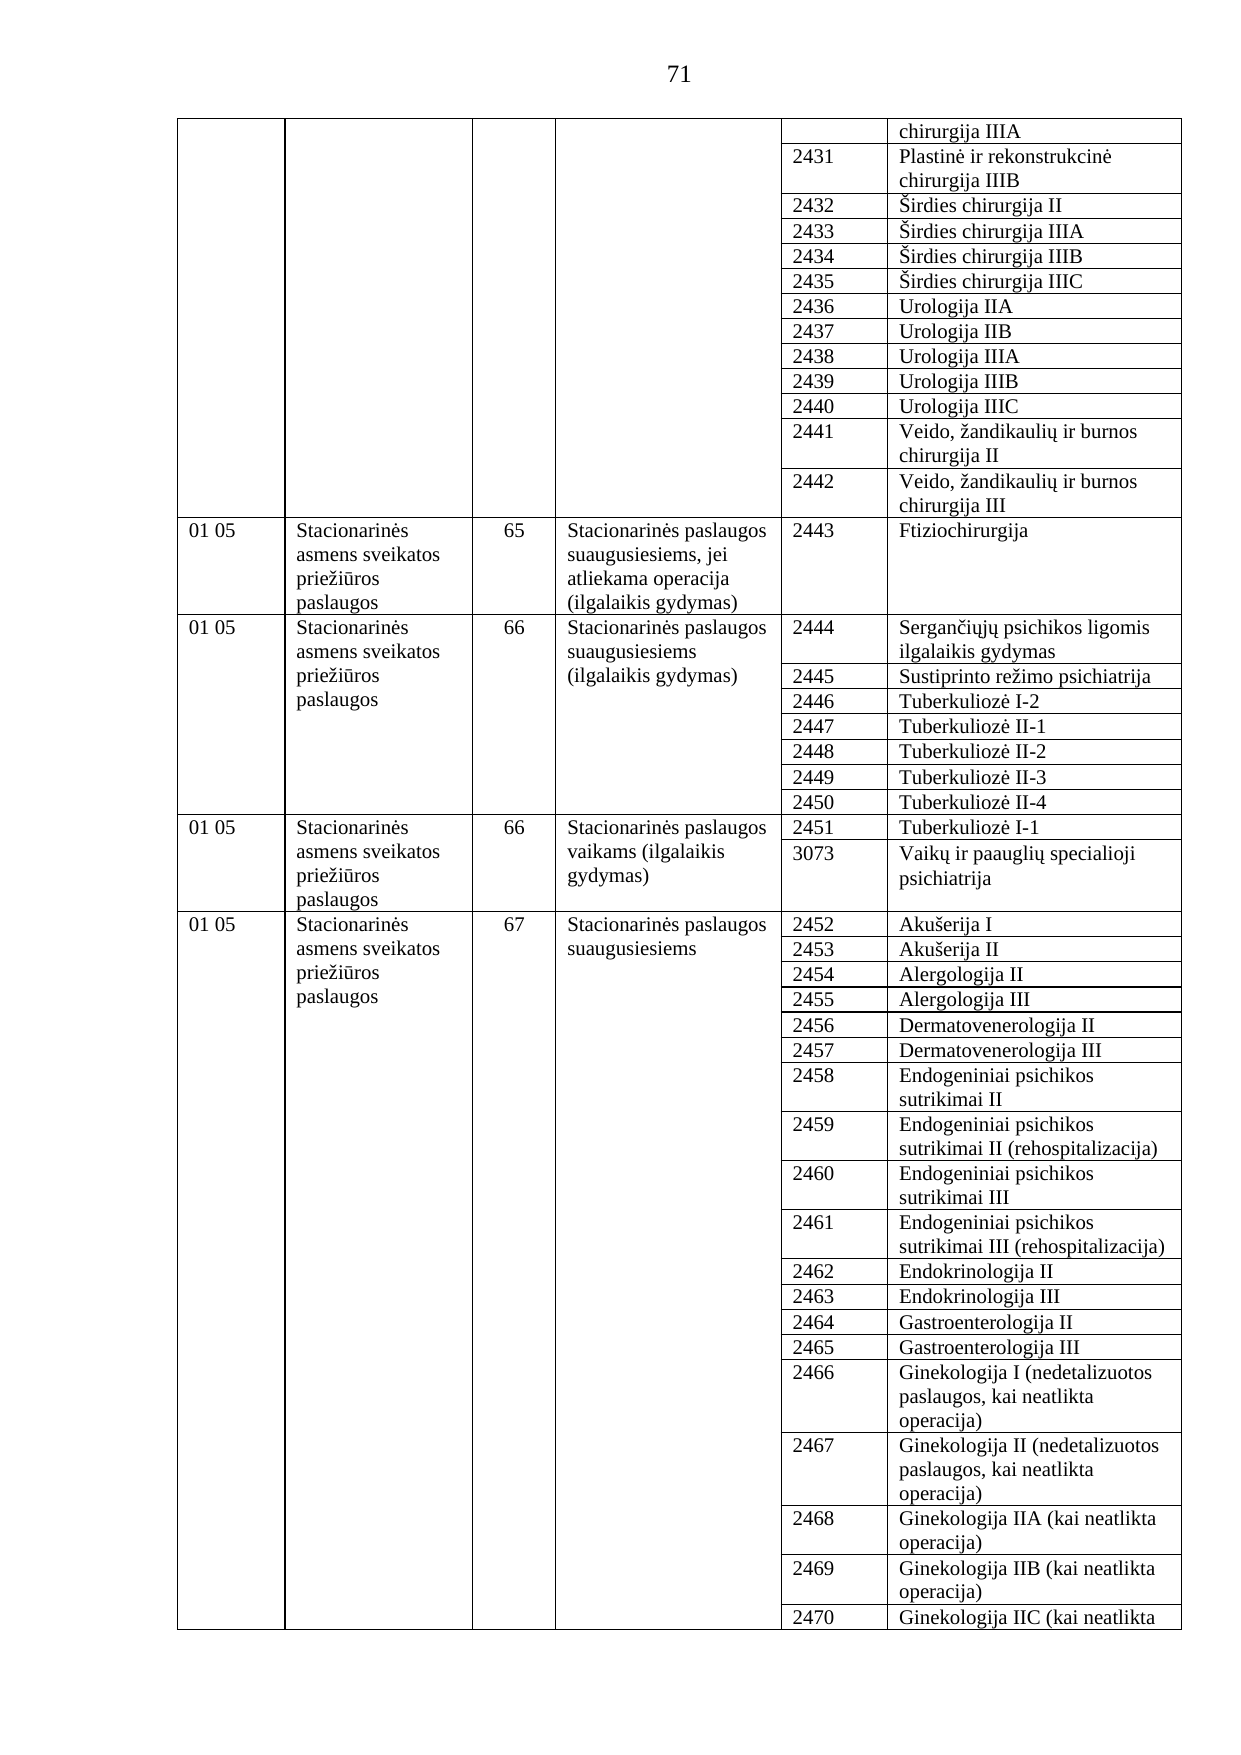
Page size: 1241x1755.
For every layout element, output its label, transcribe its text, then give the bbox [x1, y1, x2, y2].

table_cell 2458 [782, 1063, 887, 1111]
table_cell Endokrinologija II [888, 1259, 1181, 1283]
table_cell Širdies chirurgija IIIC [888, 269, 1181, 293]
table_cell Alergologija III [888, 988, 1181, 1011]
table_cell Akušerija I [888, 912, 1181, 936]
table_cell 2467 [782, 1433, 887, 1505]
table_cell [782, 119, 887, 143]
table_cell Dermatovenerologija III [888, 1038, 1181, 1062]
table_cell Stacionarinės paslaugos suaugusiesiems (ilgalaikis gydymas) [556, 615, 781, 814]
table_cell [556, 119, 781, 517]
table_cell Ginekologija IIA (kai neatlikta operacija) [888, 1506, 1181, 1554]
table_cell 01 05 [178, 815, 284, 911]
table_cell Stacionarinės asmens sveikatos priežiūros paslaugos [286, 815, 472, 911]
table_cell 2457 [782, 1038, 887, 1062]
table_cell Ftiziochirurgija [888, 518, 1181, 614]
table_cell 2451 [782, 815, 887, 839]
table_cell Urologija IIA [888, 294, 1181, 318]
table_cell Stacionarinės paslaugos suaugusiesiems, jei atliekama operacija (ilgalaikis gydymas) [556, 518, 781, 614]
table_cell 2439 [782, 369, 887, 393]
table_cell Endogeniniai psichikos sutrikimai III [888, 1161, 1181, 1209]
table_cell Širdies chirurgija IIIA [888, 219, 1181, 243]
table_cell 2455 [782, 988, 887, 1011]
table_cell 2441 [782, 419, 887, 467]
table_cell 2433 [782, 219, 887, 243]
table_cell 2466 [782, 1360, 887, 1432]
table_cell 2460 [782, 1161, 887, 1209]
table_cell 2438 [782, 344, 887, 368]
table_cell Stacionarinės asmens sveikatos priežiūros paslaugos [286, 518, 472, 614]
table_cell Dermatovenerologija II [888, 1013, 1181, 1037]
table_cell Plastinė ir rekonstrukcinė chirurgija IIIB [888, 144, 1181, 192]
table_cell 3073 [782, 840, 887, 911]
table_cell 2436 [782, 294, 887, 318]
table_cell [473, 119, 555, 517]
table_cell Vaikų ir paauglių specialioji psichiatrija [888, 840, 1181, 911]
table_cell 66 [473, 615, 555, 814]
table_cell Akušerija II [888, 937, 1181, 961]
table_cell 2442 [782, 469, 887, 517]
table_cell Sergančiųjų psichikos ligomis ilgalaikis gydymas [888, 615, 1181, 663]
table_cell 2447 [782, 714, 887, 738]
table_cell Tuberkuliozė II-2 [888, 740, 1181, 763]
table_cell Ginekologija I (nedetalizuotos paslaugos, kai neatlikta operacija) [888, 1360, 1181, 1432]
table_cell Stacionarinės paslaugos suaugusiesiems [556, 912, 781, 1629]
table_cell 2456 [782, 1013, 887, 1037]
table_cell 2465 [782, 1335, 887, 1359]
table_cell 2444 [782, 615, 887, 663]
table_cell Tuberkuliozė II-1 [888, 714, 1181, 738]
table_cell Endogeniniai psichikos sutrikimai II [888, 1063, 1181, 1111]
table_cell Stacionarinės paslaugos vaikams (ilgalaikis gydymas) [556, 815, 781, 911]
table_cell Urologija IIIA [888, 344, 1181, 368]
table_cell [178, 119, 284, 517]
table_cell Tuberkuliozė I-1 [888, 815, 1181, 839]
table_cell 2470 [782, 1605, 887, 1629]
table_cell 01 05 [178, 912, 284, 1629]
table_cell 01 05 [178, 518, 284, 614]
table_cell Ginekologija IIB (kai neatlikta operacija) [888, 1555, 1181, 1603]
table_cell Sustiprinto režimo psichiatrija [888, 664, 1181, 688]
table_cell Tuberkuliozė II-4 [888, 790, 1181, 814]
table_cell 2464 [782, 1310, 887, 1334]
table_cell Ginekologija IIC (kai neatlikta [888, 1605, 1181, 1629]
table_cell 65 [473, 518, 555, 614]
table_cell 2443 [782, 518, 887, 614]
table_cell 2450 [782, 790, 887, 814]
table_cell 2446 [782, 689, 887, 713]
table_cell Gastroenterologija III [888, 1335, 1181, 1359]
table_cell 2469 [782, 1555, 887, 1603]
table_cell Ginekologija II (nedetalizuotos paslaugos, kai neatlikta operacija) [888, 1433, 1181, 1505]
table_cell 2461 [782, 1210, 887, 1258]
table_cell 2454 [782, 962, 887, 986]
table_cell 2432 [782, 194, 887, 217]
table_cell Tuberkuliozė I-2 [888, 689, 1181, 713]
table_cell 2431 [782, 144, 887, 192]
table_cell chirurgija IIIA [888, 119, 1181, 143]
table_cell 2453 [782, 937, 887, 961]
table_cell 2440 [782, 394, 887, 418]
table_cell Urologija IIIC [888, 394, 1181, 418]
table_cell Veido, žandikaulių ir burnos chirurgija III [888, 469, 1181, 517]
table_cell Endogeniniai psichikos sutrikimai II (rehospitalizacija) [888, 1112, 1181, 1160]
table_cell 2459 [782, 1112, 887, 1160]
table_cell Tuberkuliozė II-3 [888, 765, 1181, 789]
table_cell Veido, žandikaulių ir burnos chirurgija II [888, 419, 1181, 467]
table_cell [286, 119, 472, 517]
table_cell 2448 [782, 740, 887, 763]
table_cell 2445 [782, 664, 887, 688]
table_cell 2449 [782, 765, 887, 789]
table_cell Širdies chirurgija IIIB [888, 244, 1181, 268]
table_cell Urologija IIB [888, 319, 1181, 343]
table_cell 2452 [782, 912, 887, 936]
table_cell 2434 [782, 244, 887, 268]
table_cell 2468 [782, 1506, 887, 1554]
table_cell Urologija IIIB [888, 369, 1181, 393]
table_cell Endokrinologija III [888, 1285, 1181, 1308]
table_cell Stacionarinės asmens sveikatos priežiūros paslaugos [286, 615, 472, 814]
table_cell 2435 [782, 269, 887, 293]
table_cell Gastroenterologija II [888, 1310, 1181, 1334]
table_cell 2437 [782, 319, 887, 343]
table_cell 2462 [782, 1259, 887, 1283]
table_cell Širdies chirurgija II [888, 194, 1181, 217]
table_cell 01 05 [178, 615, 284, 814]
table_cell 67 [473, 912, 555, 1629]
table_cell 66 [473, 815, 555, 911]
table_cell 2463 [782, 1285, 887, 1308]
table_cell Endogeniniai psichikos sutrikimai III (rehospitalizacija) [888, 1210, 1181, 1258]
table_cell Alergologija II [888, 962, 1181, 986]
table_cell Stacionarinės asmens sveikatos priežiūros paslaugos [286, 912, 472, 1629]
